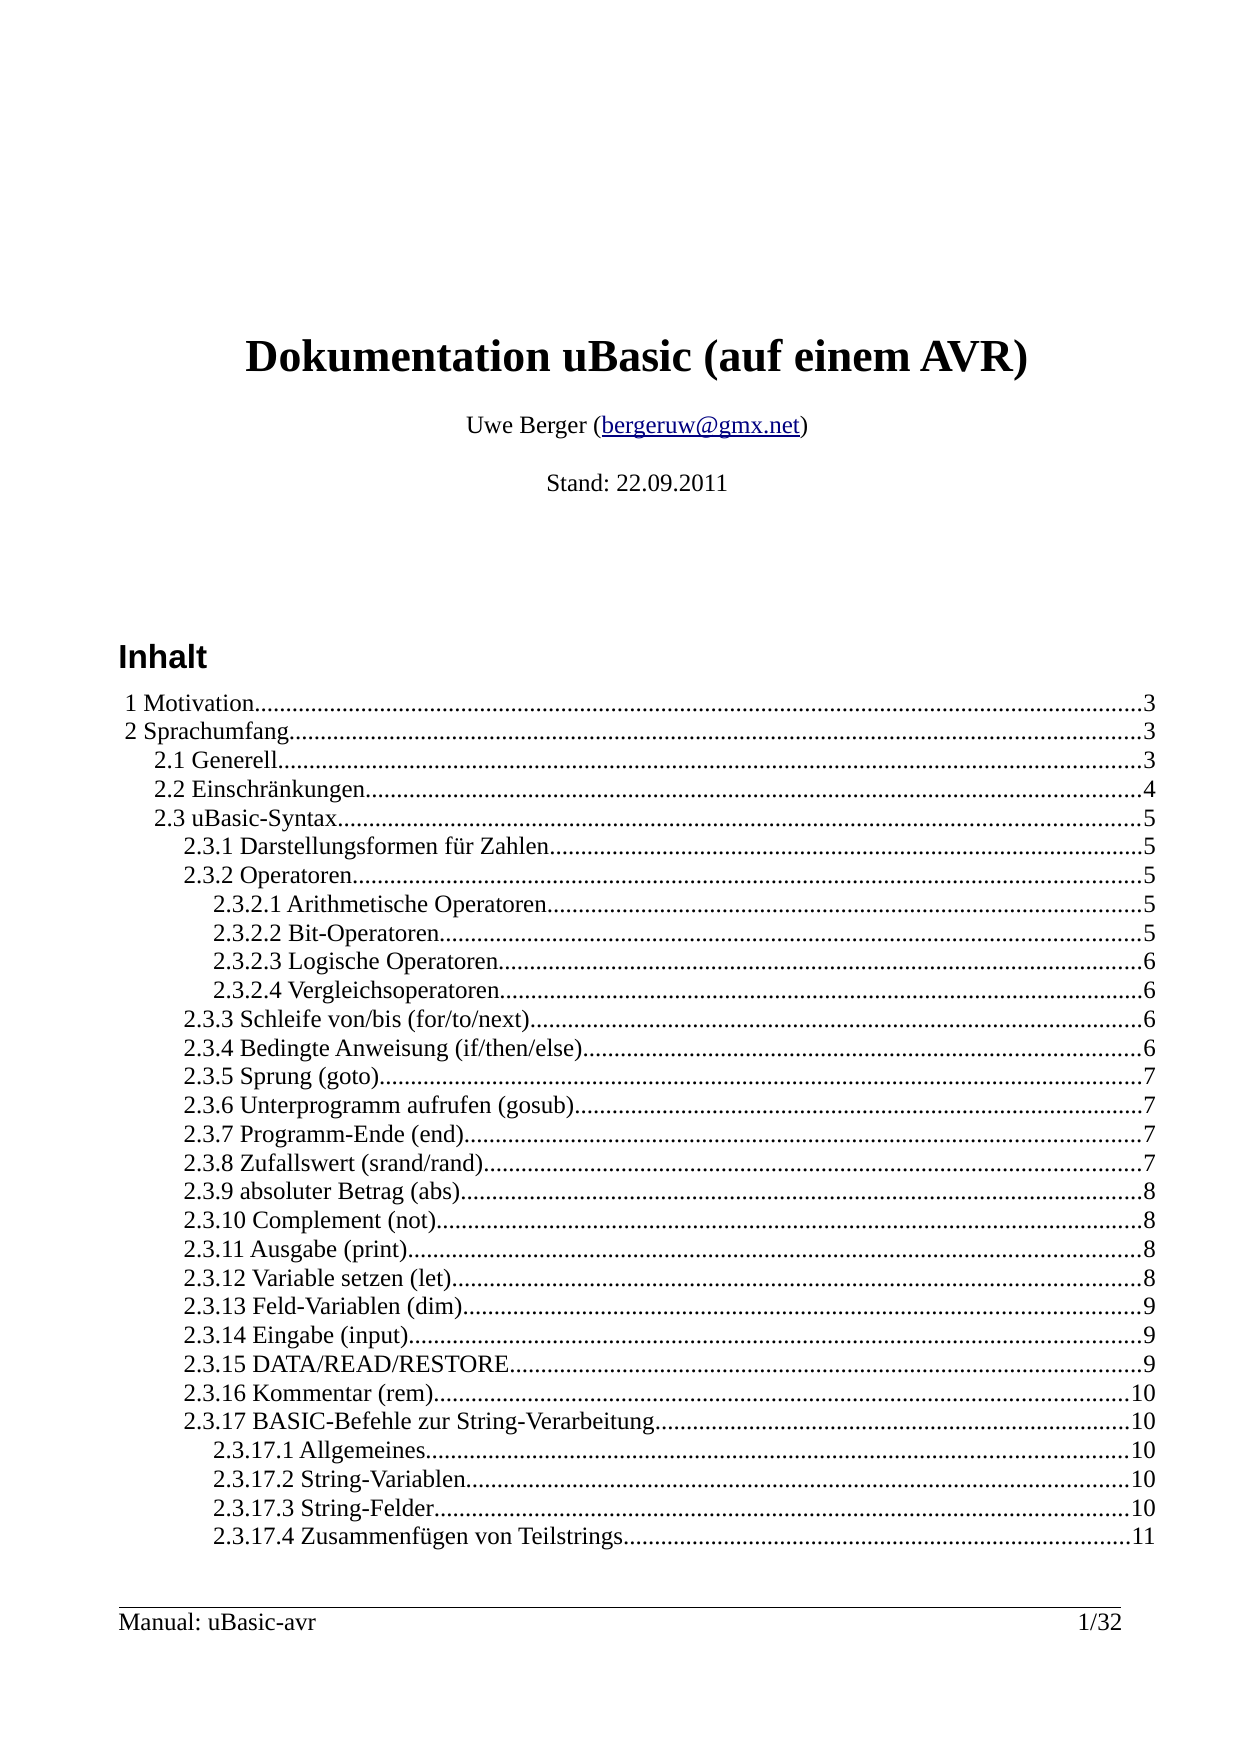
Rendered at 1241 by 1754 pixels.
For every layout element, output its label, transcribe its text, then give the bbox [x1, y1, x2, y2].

text 2.3.2.1 Arithmetische Operatoren 5 [207, 889, 1156, 918]
text Uwe Berger (bergeruw@gmx.net) [118, 410, 1156, 439]
text 2.3.2.2 Bit-Operatoren 5 [207, 918, 1156, 946]
text 2.3.7 Programm-Ende (end) 7 [177, 1119, 1156, 1148]
text 2.3.9 absoluter Betrag (abs) 8 [177, 1176, 1156, 1205]
text 1 Motivation 3 [118, 688, 1156, 716]
text 2.3.2.4 Vergleichsoperatoren 6 [207, 975, 1156, 1004]
text 2.3.4 Bedingte Anweisung (if/then/else) 6 [177, 1033, 1156, 1061]
text 2.3.17 BASIC-Befehle zur String-Verarbeitung 10 [177, 1406, 1156, 1435]
text 2.3.16 Kommentar (rem) 10 [177, 1378, 1156, 1406]
text 2.3.13 Feld-Variablen (dim) 9 [177, 1291, 1156, 1320]
text 2.3.5 Sprung (goto) 7 [177, 1061, 1156, 1090]
subtitle Inhalt [118, 637, 1156, 675]
text 2.3.11 Ausgabe (print) 8 [177, 1234, 1156, 1263]
text 2.2 Einschränkungen 4 [148, 774, 1156, 803]
text 2.3.10 Complement (not) 8 [177, 1205, 1156, 1234]
text 2.3.2 Operatoren 5 [177, 860, 1156, 889]
text 2.3.14 Eingabe (input) 9 [177, 1320, 1156, 1349]
text 2.3.3 Schleife von/bis (for/to/next) 6 [177, 1004, 1156, 1033]
text Dokumentation uBasic (auf einem AVR) [118, 329, 1156, 382]
text 2.3.17.4 Zusammenfügen von Teilstrings 11 [207, 1521, 1156, 1550]
text 2.3.17.3 String-Felder 10 [207, 1493, 1156, 1521]
text 2.1 Generell 3 [148, 745, 1156, 774]
text 2.3.6 Unterprogramm aufrufen (gosub) 7 [177, 1090, 1156, 1119]
text 2.3 uBasic-Syntax 5 [148, 803, 1156, 831]
text 2 Sprachumfang 3 [118, 716, 1156, 745]
text Stand: 22.09.2011 [118, 468, 1156, 497]
text 2.3.8 Zufallswert (srand/rand) 7 [177, 1148, 1156, 1176]
text 2.3.12 Variable setzen (let) 8 [177, 1263, 1156, 1291]
text 2.3.1 Darstellungsformen für Zahlen 5 [177, 831, 1156, 860]
text 2.3.17.1 Allgemeines 10 [207, 1435, 1156, 1464]
text 2.3.15 DATA/READ/RESTORE 9 [177, 1349, 1156, 1378]
text 2.3.17.2 String-Variablen 10 [207, 1464, 1156, 1493]
text 2.3.2.3 Logische Operatoren 6 [207, 946, 1156, 975]
